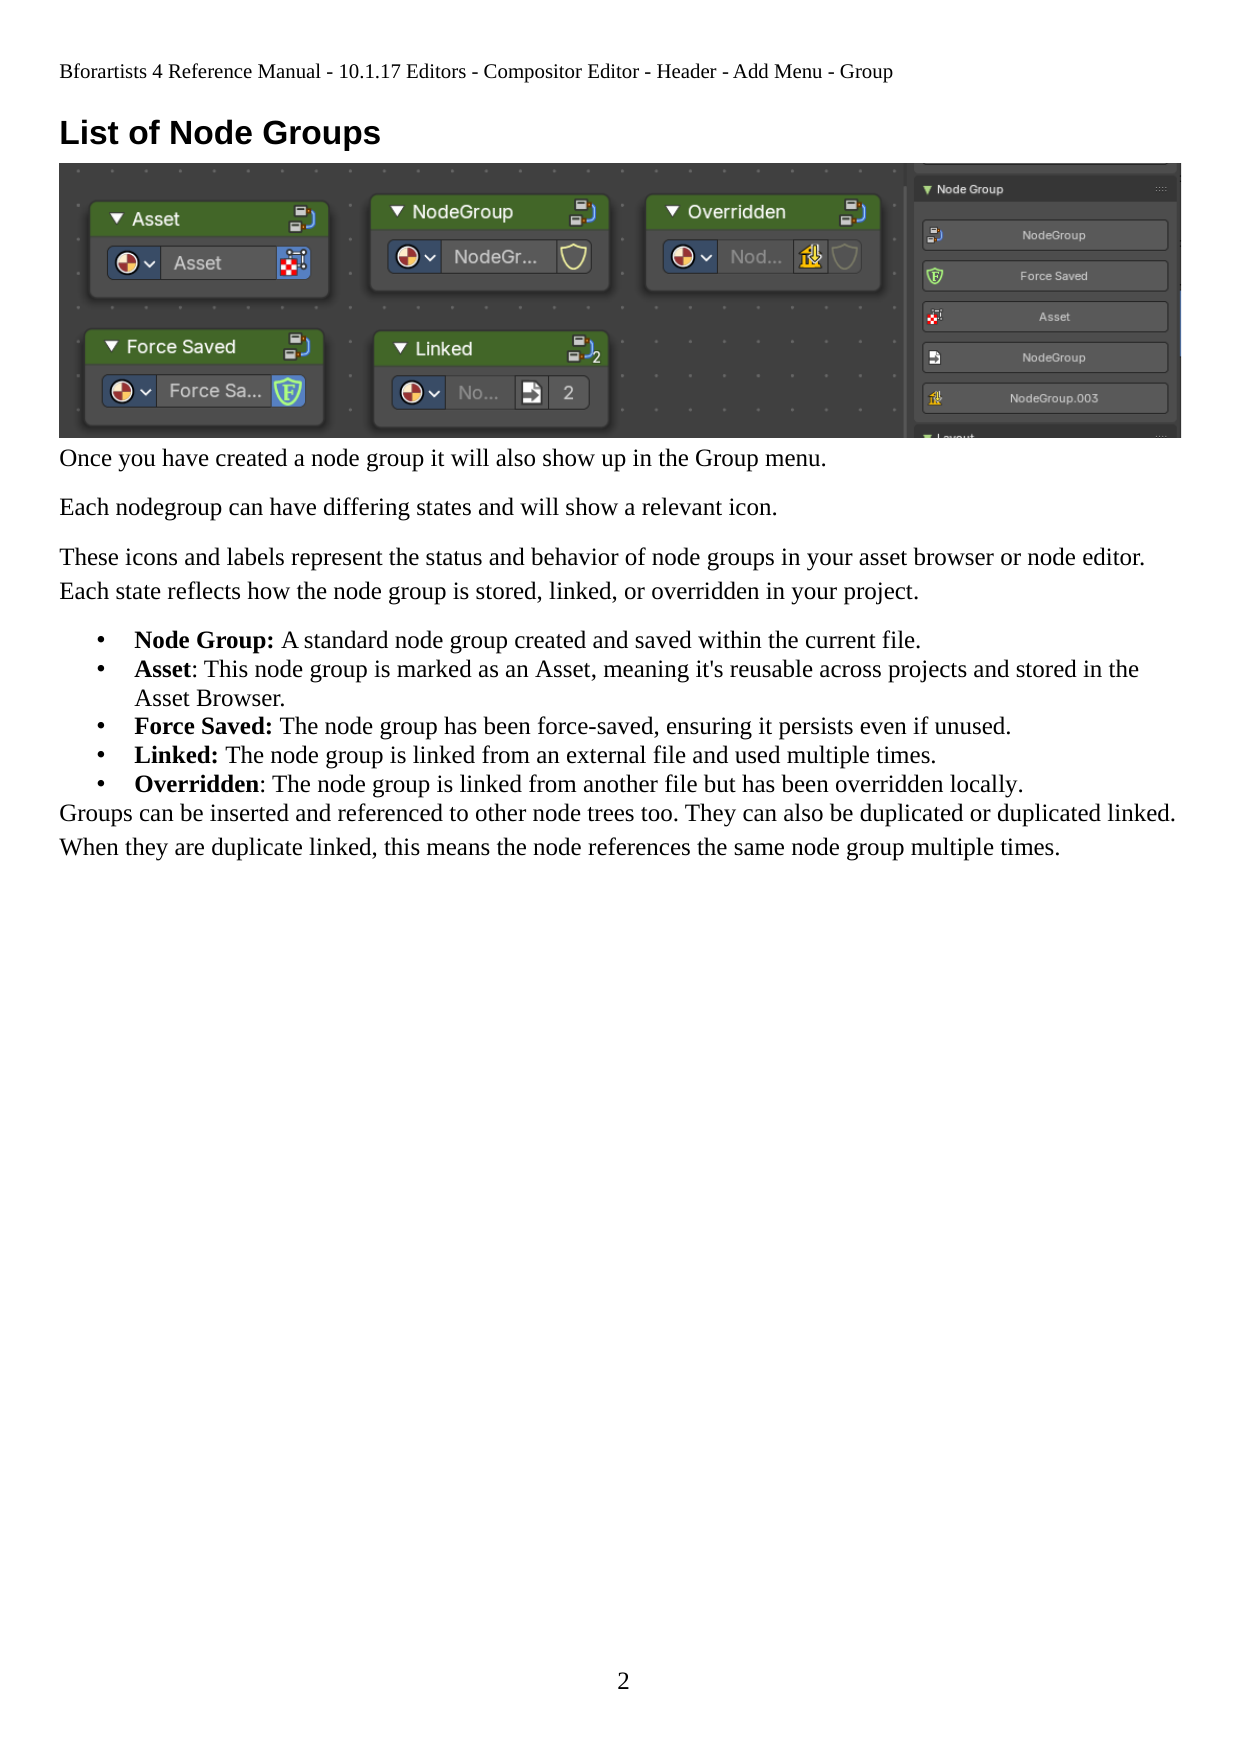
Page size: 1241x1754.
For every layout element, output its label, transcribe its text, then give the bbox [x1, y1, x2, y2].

list Node Group: A standard node group created and saved within the current file. [97, 625, 1181, 654]
text These icons and labels represent the status and behavior of node groups in your asset browser or node editor. Each state reflects how the node group is stored, linked, or overridden in your project. [59, 542, 1181, 605]
list Overridden: The node group is linked from another file but has been overridden locally. [97, 769, 1181, 798]
subtitle List of Node Groups [59, 113, 1181, 151]
list Linked: The node group is linked from an external file and used multiple times. [97, 740, 1181, 769]
text Once you have created a node group it will also show up in the Group menu. [59, 438, 1181, 472]
picture [59, 163, 1182, 438]
text Each nodegroup can have differing states and will show a relevant icon. [59, 492, 1181, 521]
list Asset: This node group is marked as an Asset, meaning it's reusable across projects and stored in the Asset Browser. [97, 654, 1181, 711]
text Groups can be inserted and referenced to other node trees too. They can also be duplicated or duplicated linked. When they are duplicate linked, this means the node references the same node group multiple times. [59, 798, 1181, 861]
list Force Saved: The node group has been force-saved, ensuring it persists even if unused. [97, 711, 1181, 740]
